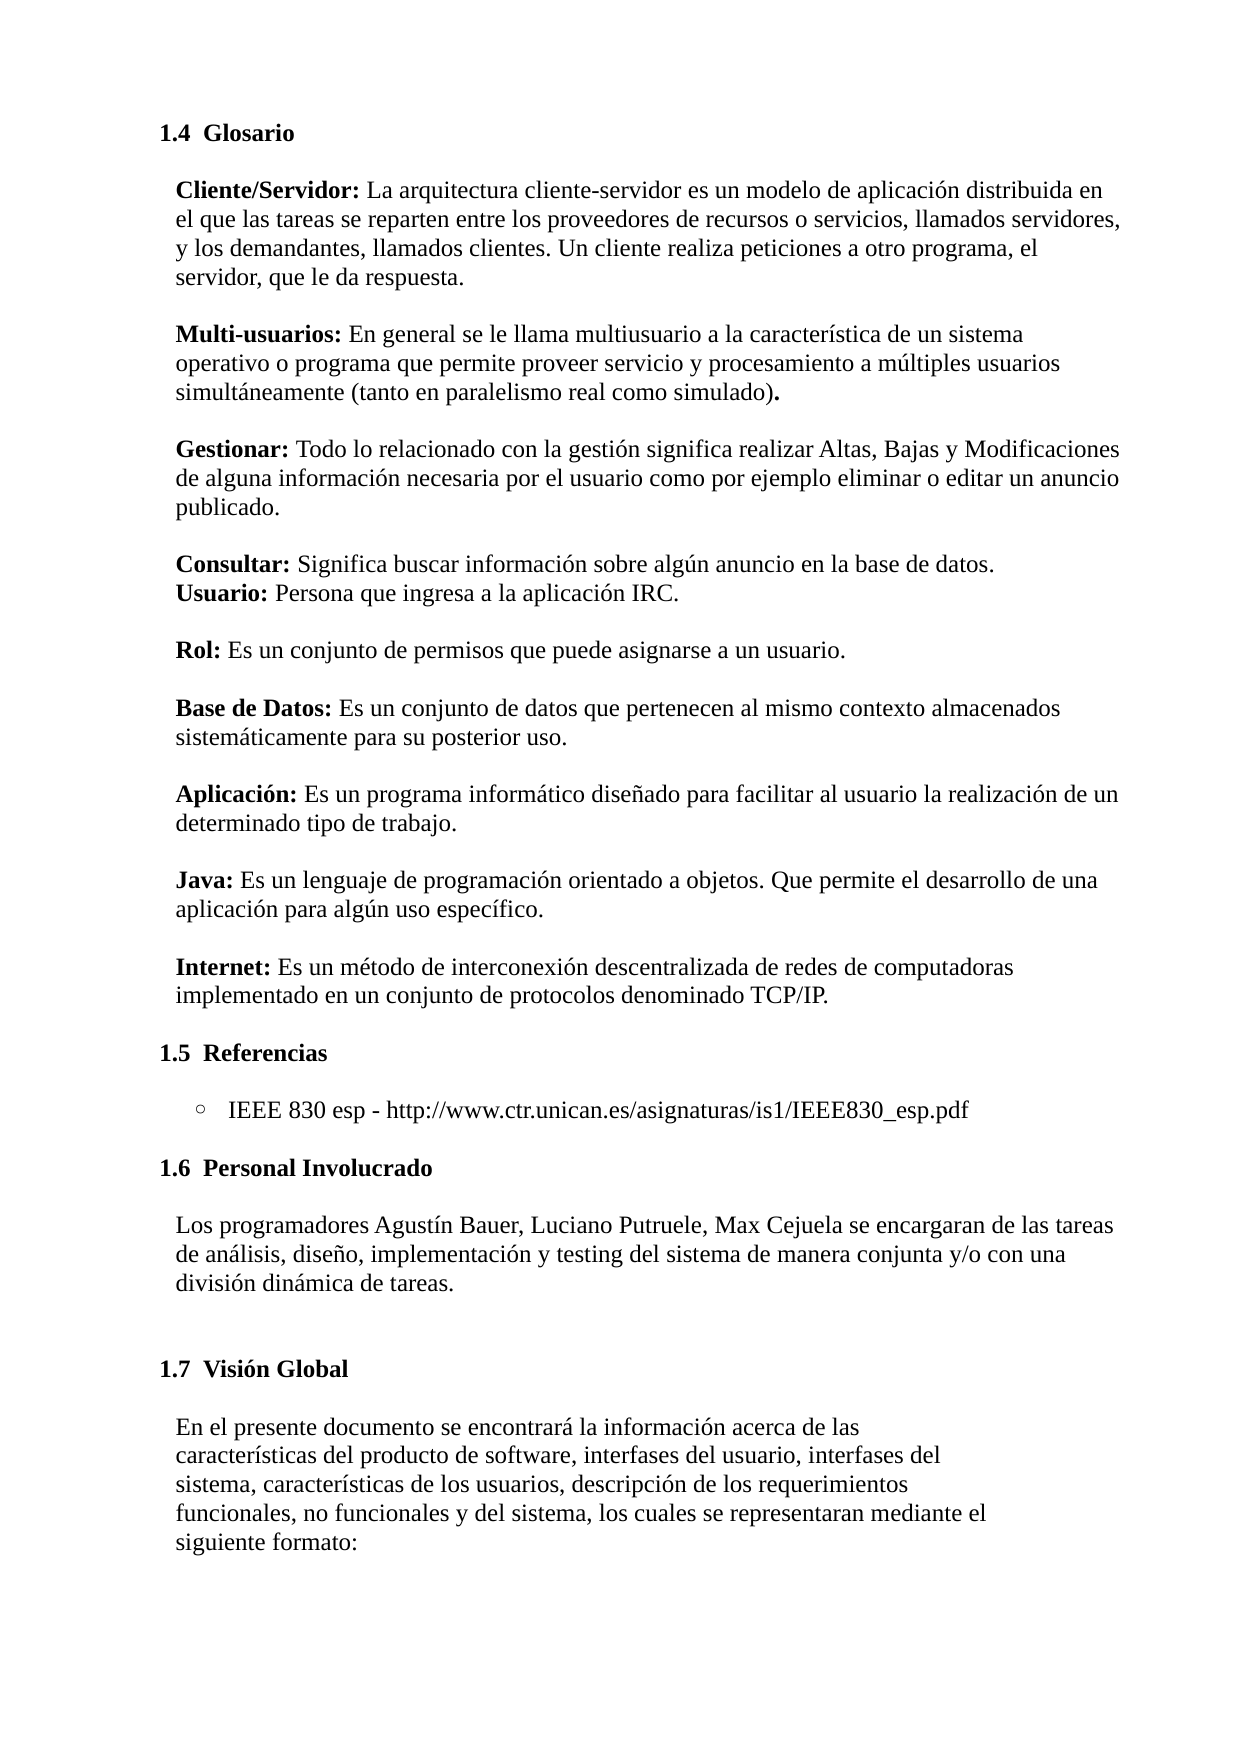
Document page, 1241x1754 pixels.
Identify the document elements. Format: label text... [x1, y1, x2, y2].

list IEEE 830 esp - http://www.ctr.unican.es/asignaturas/is1/IEEE830_esp.pdf [190, 1096, 1122, 1153]
list En el presente documento se encontrará la información acerca de las [153, 1412, 1122, 1441]
list Java: Es un lenguaje de programación orientado a objetos. Que permite el desarrollo de una aplicación para algún uso específico. [153, 866, 1122, 923]
list Glosario Cliente/Servidor: La arquitectura cliente-servidor es un modelo de aplicación distribuida en el que las tareas se reparten entre los proveedores de recursos o servicios, llamados servidores, y los demandantes, llamados clientes. Un cliente realiza peticiones a otro programa, el servidor, que le da respuesta. [153, 118, 1122, 291]
list Referencias [153, 1038, 1122, 1096]
list sistema, características de los usuarios, descripción de los requerimientos [153, 1469, 1122, 1498]
list Usuario: Persona que ingresa a la aplicación IRC. [153, 578, 1122, 607]
list Consultar: Significa buscar información sobre algún anuncio en la base de datos. [153, 549, 1122, 578]
list Los programadores Agustín Bauer, Luciano Putruele, Max Cejuela se encargaran de las tareas de análisis, diseño, implementación y testing del sistema de manera conjunta y/o con una división dinámica de tareas. [153, 1211, 1122, 1354]
list siguiente formato: [153, 1527, 1122, 1556]
list Internet: Es un método de interconexión descentralizada de redes de computadoras implementado en un conjunto de protocolos denominado TCP/IP. [153, 952, 1122, 1038]
list Base de Datos: Es un conjunto de datos que pertenecen al mismo contexto almacenados sistemáticamente para su posterior uso. [153, 693, 1122, 751]
list Rol: Es un conjunto de permisos que puede asignarse a un usuario. [153, 636, 1122, 664]
list características del producto de software, interfases del usuario, interfases del [153, 1441, 1122, 1469]
list Visión Global [153, 1354, 1122, 1383]
list Gestionar: Todo lo relacionado con la gestión significa realizar Altas, Bajas y Modificaciones de alguna información necesaria por el usuario como por ejemplo eliminar o editar un anuncio publicado. [153, 434, 1122, 521]
list funcionales, no funcionales y del sistema, los cuales se representaran mediante el [153, 1498, 1122, 1527]
list Personal Involucrado [153, 1153, 1122, 1182]
list Multi-usuarios: En general se le llama multiusuario a la característica de un sistema operativo o programa que permite proveer servicio y procesamiento a múltiples usuarios simultáneamente (tanto en paralelismo real como simulado). [153, 319, 1122, 406]
list Aplicación: Es un programa informático diseñado para facilitar al usuario la realización de un determinado tipo de trabajo. [153, 779, 1122, 837]
